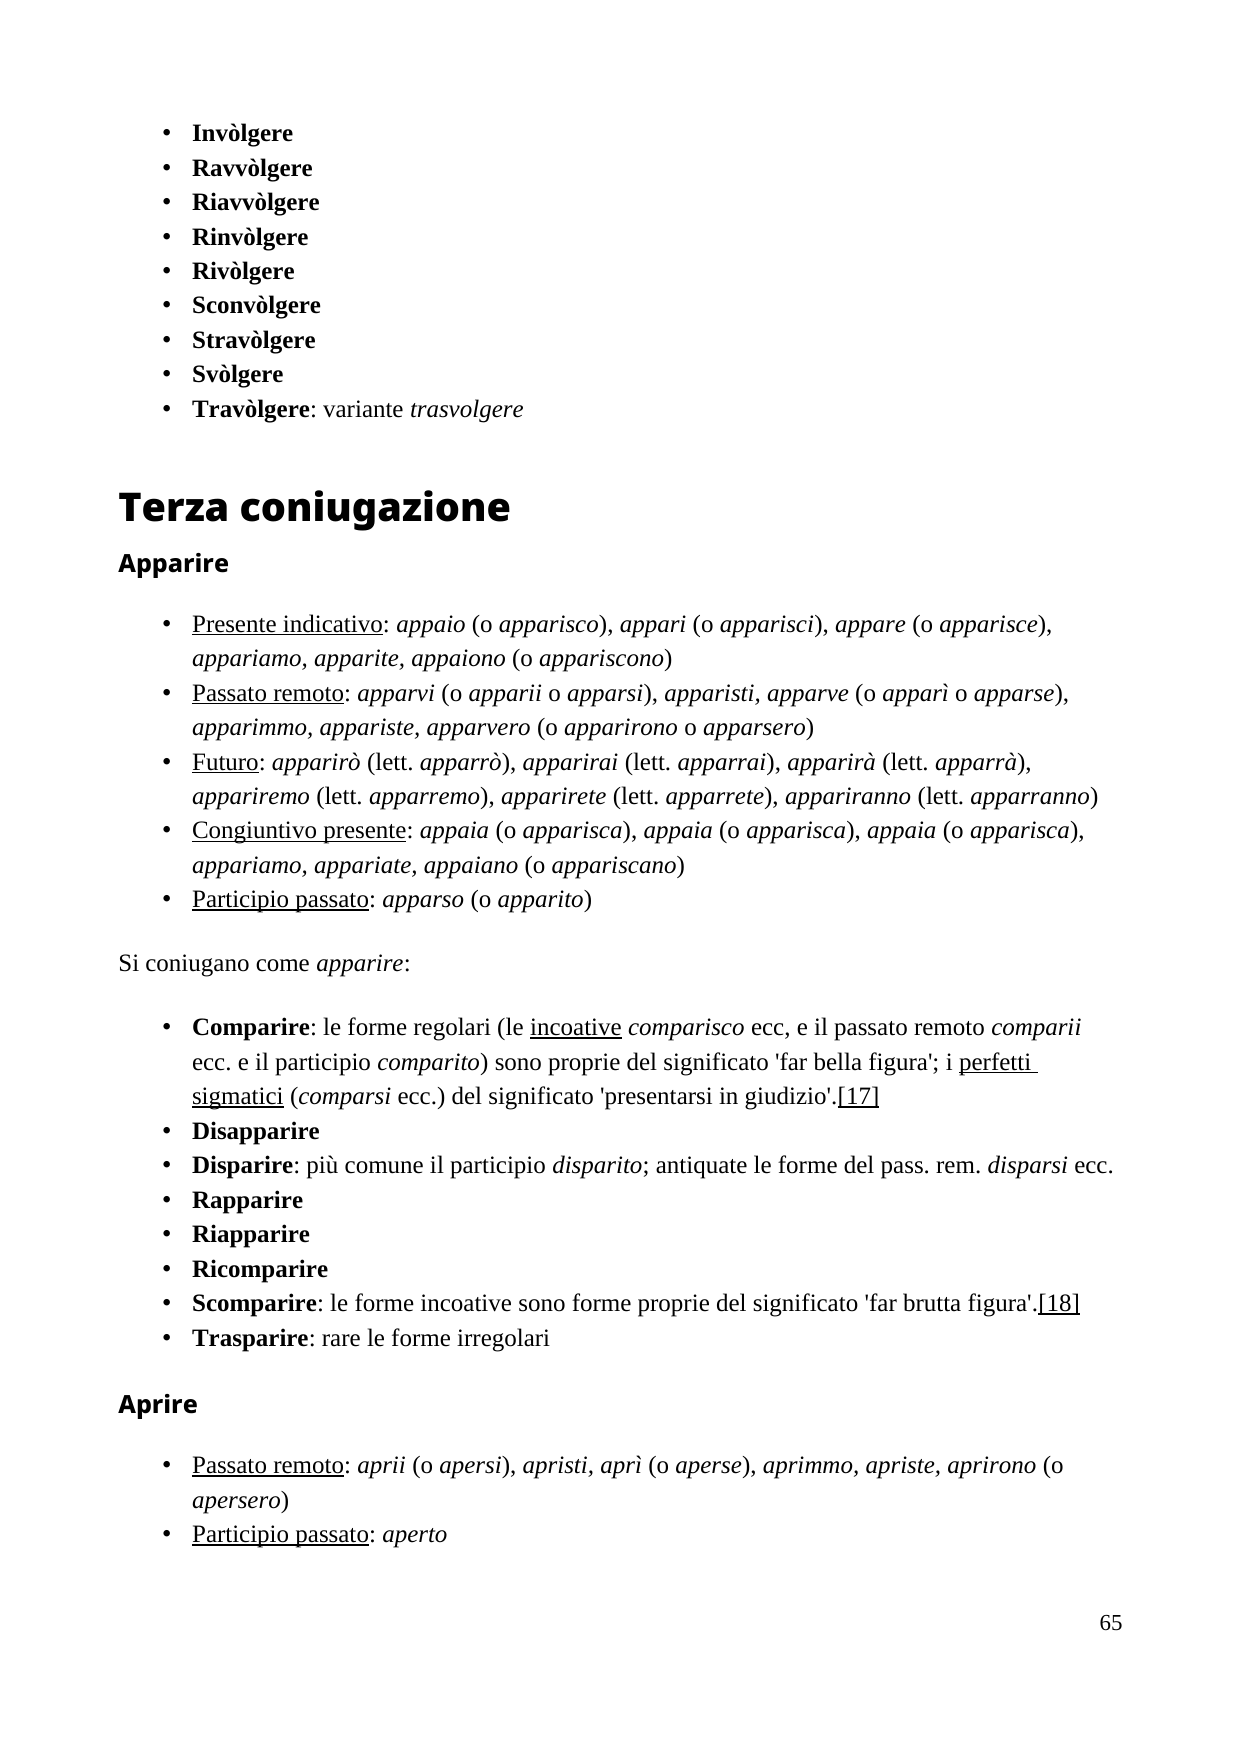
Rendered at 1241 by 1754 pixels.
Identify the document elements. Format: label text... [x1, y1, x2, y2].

list Riapparire [162, 1219, 1122, 1248]
list Participio passato: aperto [162, 1519, 1122, 1548]
list Passato remoto: aprii (o apersi), apristi, aprì (o aperse), aprimmo, apriste, aprirono (o apersero) [162, 1450, 1122, 1513]
list Disapparire [162, 1116, 1122, 1145]
list Participio passato: apparso (o apparito) [162, 884, 1122, 913]
list Trasparire: rare le forme irregolari [162, 1323, 1122, 1352]
list Rivòlgere [162, 256, 1122, 285]
list Presente indicativo: appaio (o apparisco), appari (o apparisci), appare (o apparisce), appariamo, apparite, appaiono (o appariscono) [162, 609, 1122, 672]
list Sconvòlgere [162, 291, 1122, 319]
list Riavvòlgere [162, 187, 1122, 216]
list Congiuntivo presente: appaia (o apparisca), appaia (o apparisca), appaia (o apparisca), appariamo, appariate, appaiano (o appariscano) [162, 816, 1122, 879]
list Rapparire [162, 1185, 1122, 1214]
subtitle Apparire [118, 545, 1122, 579]
list Ravvòlgere [162, 153, 1122, 181]
list Travòlgere: variante trasvolgere [162, 394, 1122, 423]
list Comparire: le forme regolari (le incoative comparisco ecc, e il passato remoto comparii ecc. e il participio comparito) sono proprie del significato 'far bella figura'; i perfetti sigmatici (comparsi ecc.) del significato 'presentarsi in giudizio'.[17] [162, 1012, 1122, 1110]
subtitle Aprire [118, 1387, 1122, 1421]
list Disparire: più comune il participio disparito; antiquate le forme del pass. rem. disparsi ecc. [162, 1150, 1122, 1179]
list Invòlgere [162, 118, 1122, 147]
list Stravòlgere [162, 325, 1122, 354]
subtitle Terza coniugazione [118, 479, 1122, 533]
list Ricomparire [162, 1254, 1122, 1283]
list Passato remoto: apparvi (o apparii o apparsi), apparisti, apparve (o apparì o apparse), apparimmo, appariste, apparvero (o apparirono o apparsero) [162, 678, 1122, 741]
list Svòlgere [162, 359, 1122, 388]
list Rinvòlgere [162, 222, 1122, 250]
list Futuro: apparirò (lett. apparrò), apparirai (lett. apparrai), apparirà (lett. apparrà), appariremo (lett. apparremo), apparirete (lett. apparrete), appariranno (lett. apparranno) [162, 747, 1122, 810]
text Si coniugano come apparire: [118, 948, 1122, 977]
list Scomparire: le forme incoative sono forme proprie del significato 'far brutta figura'.[18] [162, 1288, 1122, 1317]
